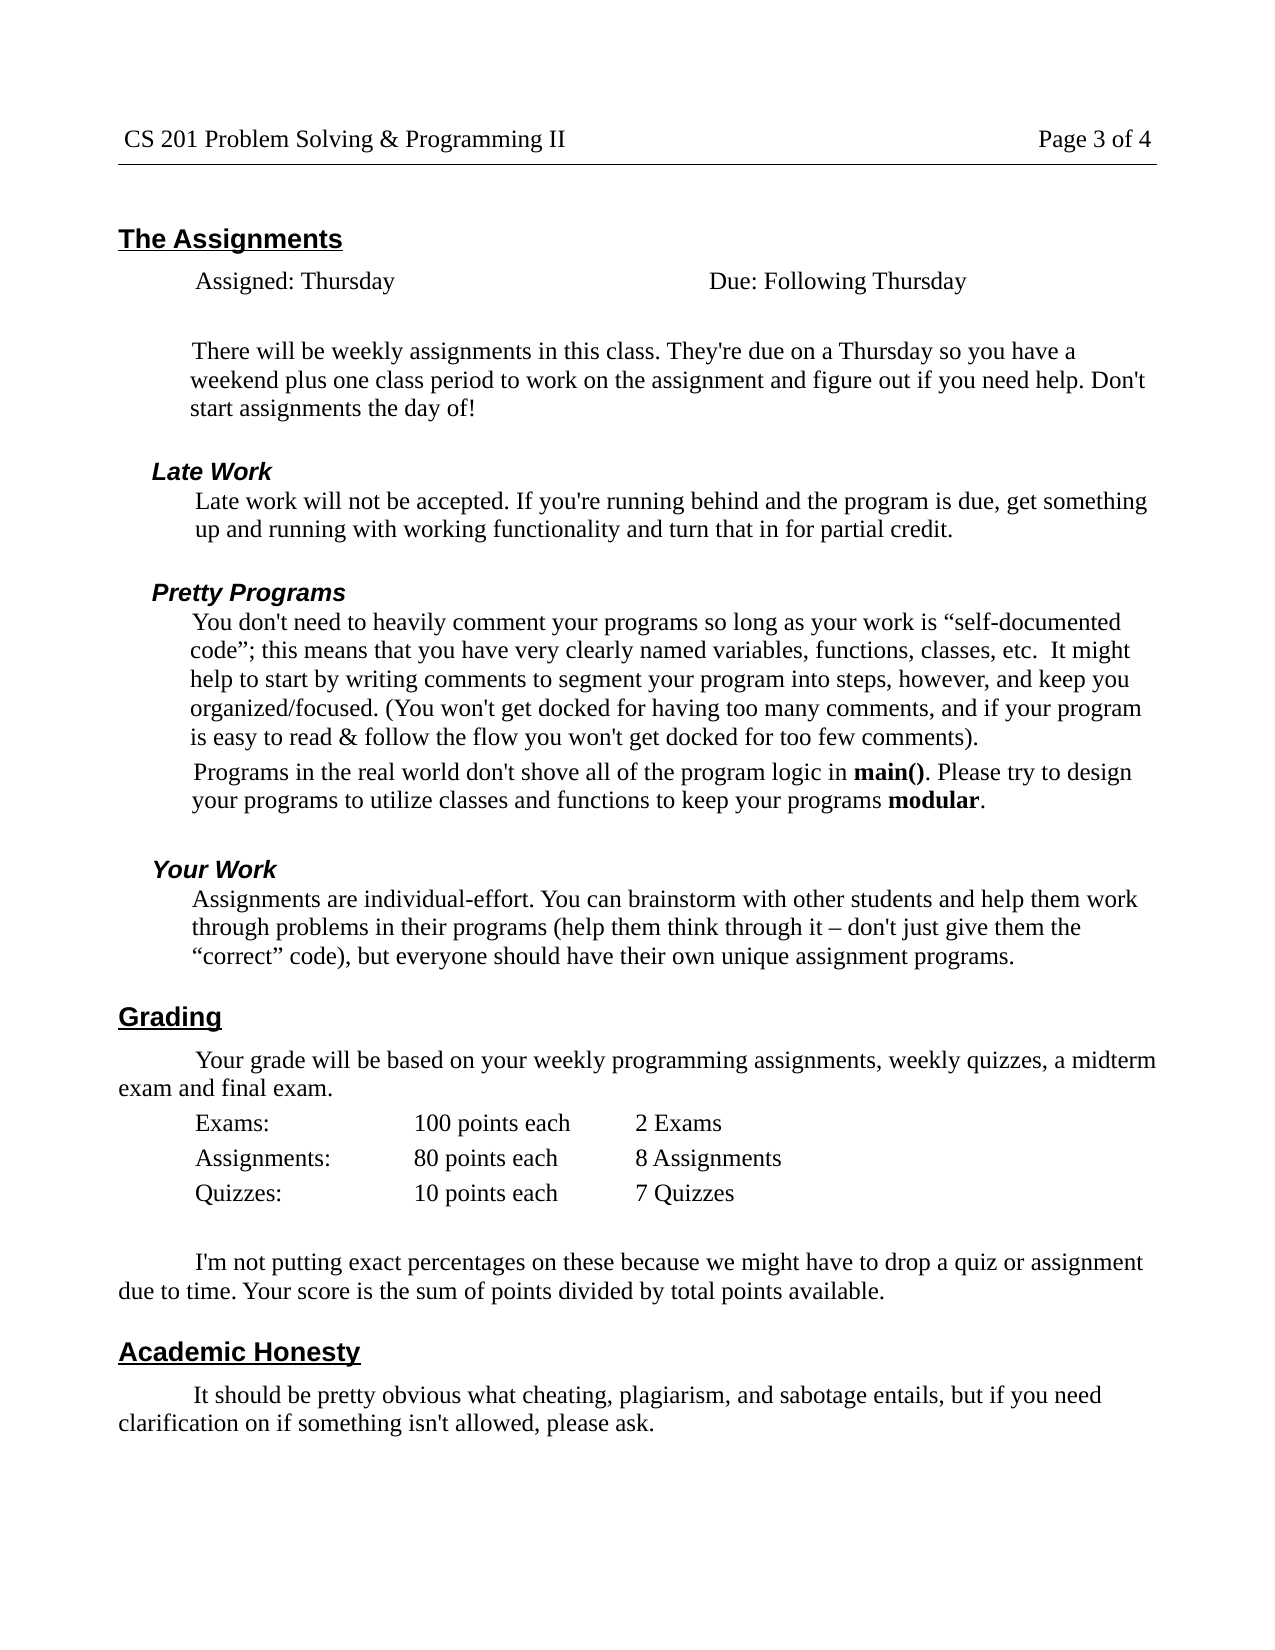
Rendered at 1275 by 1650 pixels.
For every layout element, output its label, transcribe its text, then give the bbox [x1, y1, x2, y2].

text Late work will not be accepted. If you're running behind and the program is due, get something up and running with working functionality and turn that in for partial credit. [195, 486, 1157, 543]
subtitle Academic Honesty [118, 1336, 1157, 1367]
subtitle Grading [118, 1001, 1157, 1032]
text Quizzes: 10 points each 7 Quizzes [118, 1178, 1157, 1207]
text Assignments are individual-effort. You can brainstorm with other students and help them work through problems in their programs (help them think through it – don't just give them the “correct” code), but everyone should have their own unique assignment programs. [192, 884, 1157, 970]
text I'm not putting exact percentages on these because we might have to drop a quiz or assignment due to time. Your score is the sum of points divided by total points available. [118, 1247, 1157, 1305]
subtitle Your Work [152, 855, 1157, 884]
text You don't need to heavily comment your programs so long as your work is “self-documented code”; this means that you have very clearly named variables, functions, classes, etc. It might help to start by writing comments to segment your program into steps, however, and keep you organized/focused. (You won't get docked for having too many comments, and if your program is easy to read & follow the flow you won't get docked for too few comments). [190, 607, 1157, 751]
text Your grade will be based on your weekly programming assignments, weekly quizzes, a midterm exam and final exam. [118, 1045, 1157, 1102]
text There will be weekly assignments in this class. They're due on a Thursday so you have a weekend plus one class period to work on the assignment and figure out if you need help. Don't start assignments the day of! [190, 336, 1157, 422]
text Programs in the real world don't shove all of the program logic in main(). Please try to design your programs to utilize classes and functions to keep your programs modular. [192, 757, 1157, 814]
subtitle The Assignments [118, 223, 1157, 254]
text Assigned: Thursday Due: Following Thursday [118, 266, 1157, 295]
text It should be pretty obvious what cheating, plagiarism, and sabotage entails, but if you need clarification on if something isn't allowed, please ask. [118, 1380, 1157, 1437]
text Assignments: 80 points each 8 Assignments [118, 1143, 1157, 1172]
text Exams: 100 points each 2 Exams [118, 1108, 1157, 1137]
subtitle Pretty Programs [152, 578, 1157, 607]
subtitle Late Work [152, 457, 1157, 486]
